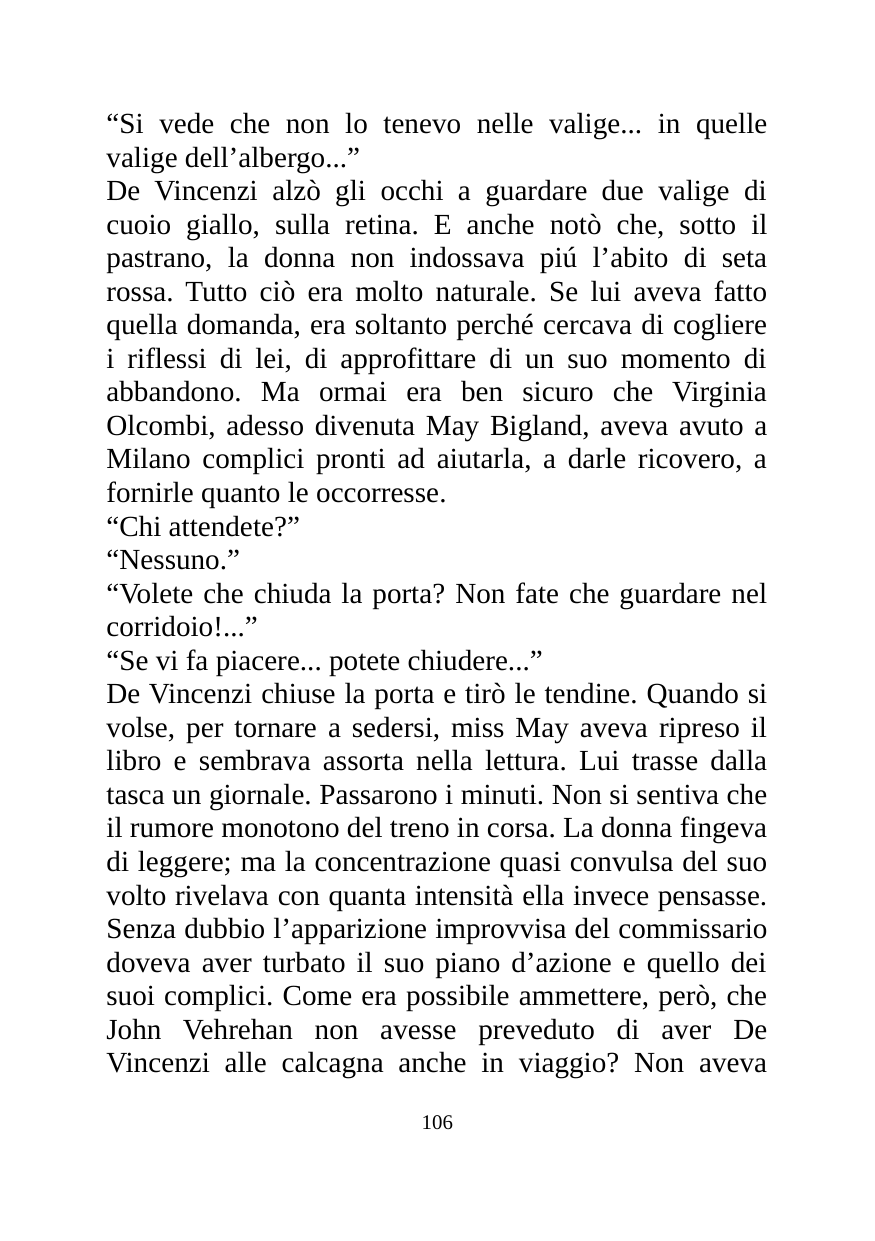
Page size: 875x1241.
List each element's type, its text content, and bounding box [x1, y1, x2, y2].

text “Nessuno.” [106, 542, 768, 576]
text “Si vede che non lo tenevo nelle valige... in quelle valige dell’albergo...” [106, 106, 768, 173]
text De Vincenzi alzò gli occhi a guardare due valige di cuoio giallo, sulla retina. E anche notò che, sotto il pastrano, la donna non indossava piú l’abito di seta rossa. Tutto ciò era molto naturale. Se lui aveva fatto quella domanda, era soltanto perché cercava di cogliere i riflessi di lei, di approfittare di un suo momento di abbandono. Ma ormai era ben sicuro che Virginia Olcombi, adesso divenuta May Bigland, aveva avuto a Milano complici pronti ad aiutarla, a darle ricovero, a fornirle quanto le occorresse. [106, 173, 768, 509]
text “Volete che chiuda la porta? Non fate che guardare nel corridoio!...” [106, 576, 768, 643]
text De Vincenzi chiuse la porta e tirò le tendine. Quando si volse, per tornare a sedersi, miss May aveva ripreso il libro e sembrava assorta nella lettura. Lui trasse dalla tasca un giornale. Passarono i minuti. Non si sentiva che il rumore monotono del treno in corsa. La donna fingeva di leggere; ma la concentrazione quasi convulsa del suo volto rivelava con quanta intensità ella invece pensasse. Senza dubbio l’apparizione improvvisa del commissario doveva aver turbato il suo piano d’azione e quello dei suoi complici. Come era possibile ammettere, però, che John Vehrehan non avesse preveduto di aver De Vincenzi alle calcagna anche in viaggio? Non aveva [106, 676, 768, 1079]
text “Chi attendete?” [106, 509, 768, 542]
text “Se vi fa piacere... potete chiudere...” [106, 643, 768, 676]
